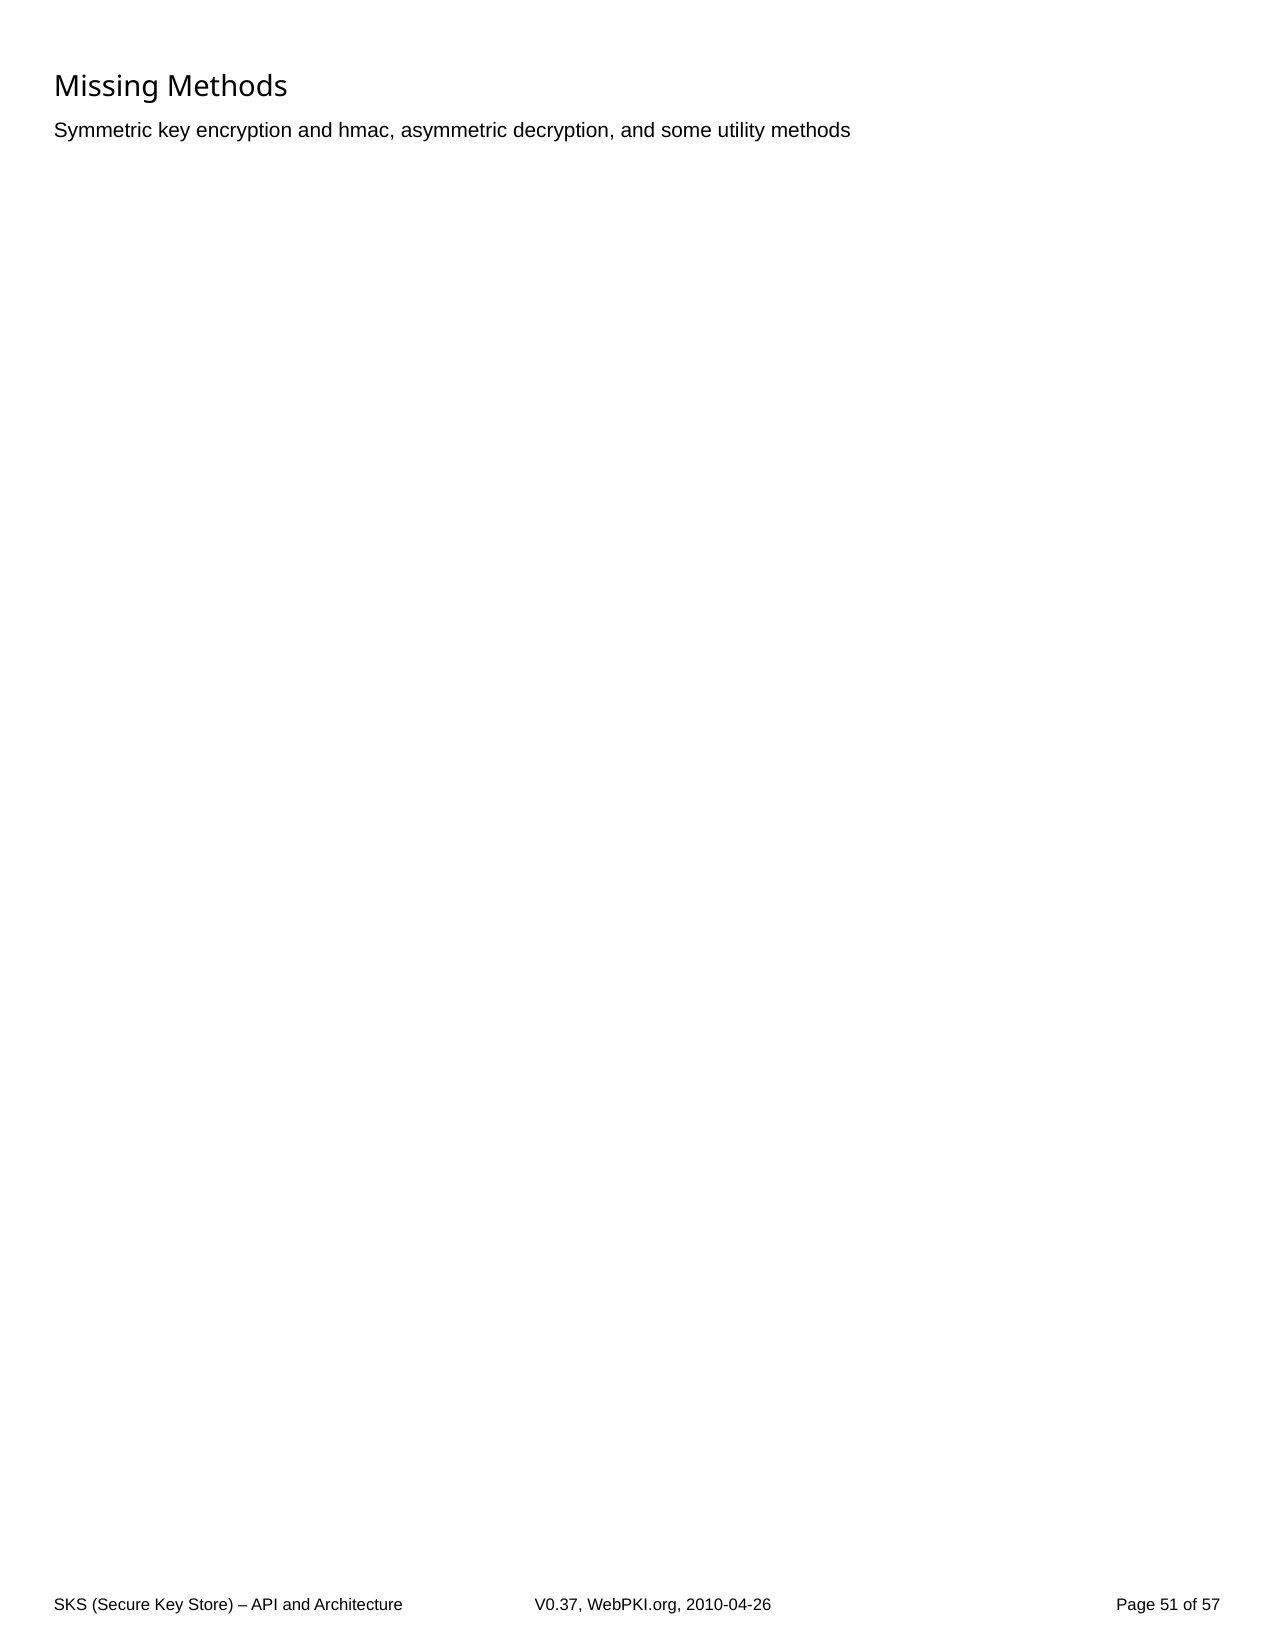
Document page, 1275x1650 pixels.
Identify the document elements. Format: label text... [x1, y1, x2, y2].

subtitle Missing Methods [54, 66, 1221, 105]
text Symmetric key encryption and hmac, asymmetric decryption, and some utility methods [54, 118, 1221, 142]
